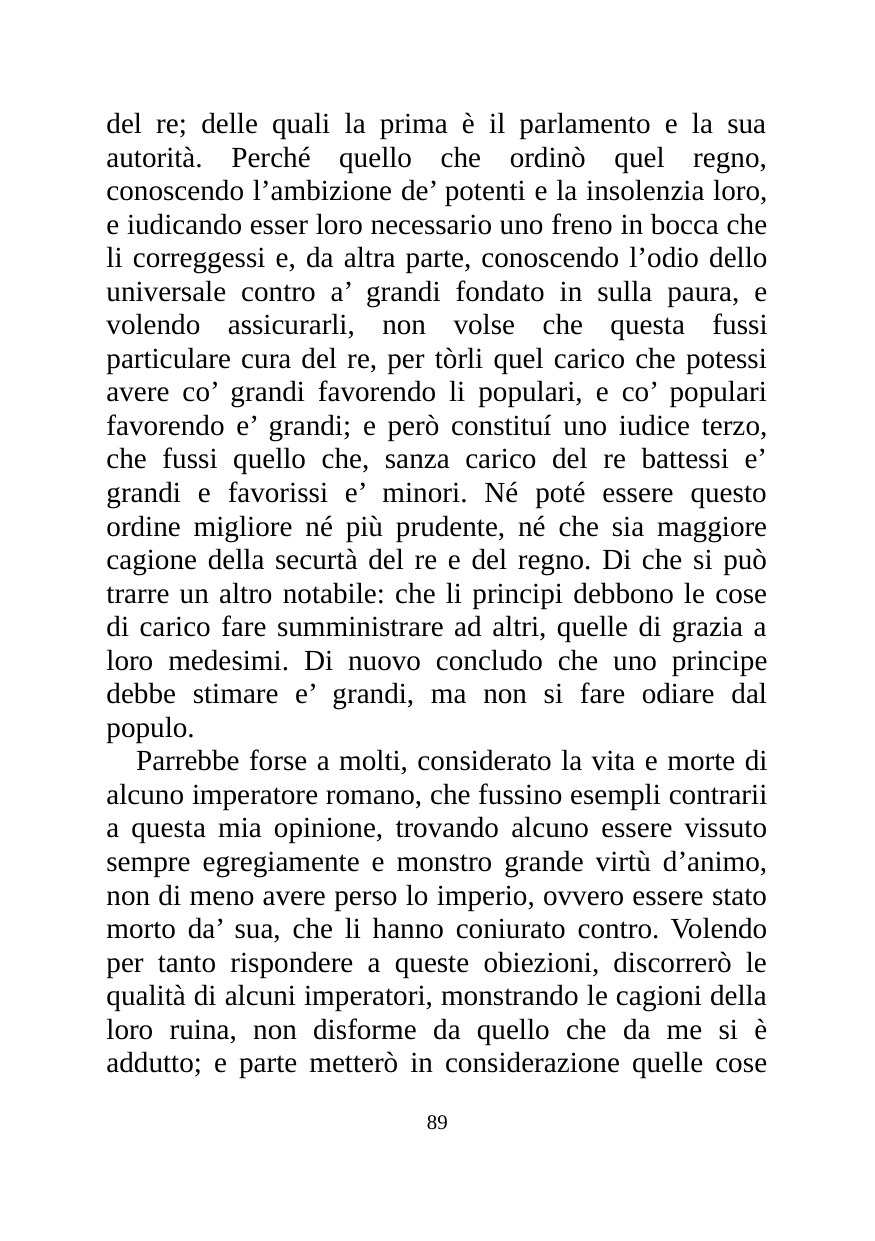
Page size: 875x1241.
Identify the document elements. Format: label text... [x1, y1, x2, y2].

text del re; delle quali la prima è il parlamento e la sua autorità. Perché quello che ordinò quel regno, conoscendo l’ambizione de’ potenti e la insolenzia loro, e iudicando esser loro necessario uno freno in bocca che li correggessi e, da altra parte, conoscendo l’odio dello universale contro a’ grandi fondato in sulla paura, e volendo assicurarli, non volse che questa fussi particulare cura del re, per tòrli quel carico che potessi avere co’ grandi favorendo li populari, e co’ populari favorendo e’ grandi; e però constituí uno iudice terzo, che fussi quello che, sanza carico del re battessi e’ grandi e favorissi e’ minori. Né poté essere questo ordine migliore né più prudente, né che sia maggiore cagione della securtà del re e del regno. Di che si può trarre un altro notabile: che li principi debbono le cose di carico fare sumministrare ad altri, quelle di grazia a loro medesimi. Di nuovo concludo che uno principe debbe stimare e’ grandi, ma non si fare odiare dal populo. [106, 106, 768, 743]
text Parrebbe forse a molti, considerato la vita e morte di alcuno imperatore romano, che fussino esempli contrarii a questa mia opinione, trovando alcuno essere vissuto sempre egregiamente e monstro grande virtù d’animo, non di meno avere perso lo imperio, ovvero essere stato morto da’ sua, che li hanno coniurato contro. Volendo per tanto rispondere a queste obiezioni, discorrerò le qualità di alcuni imperatori, monstrando le cagioni della loro ruina, non disforme da quello che da me si è addutto; e parte metterò in considerazione quelle cose [106, 743, 768, 1079]
